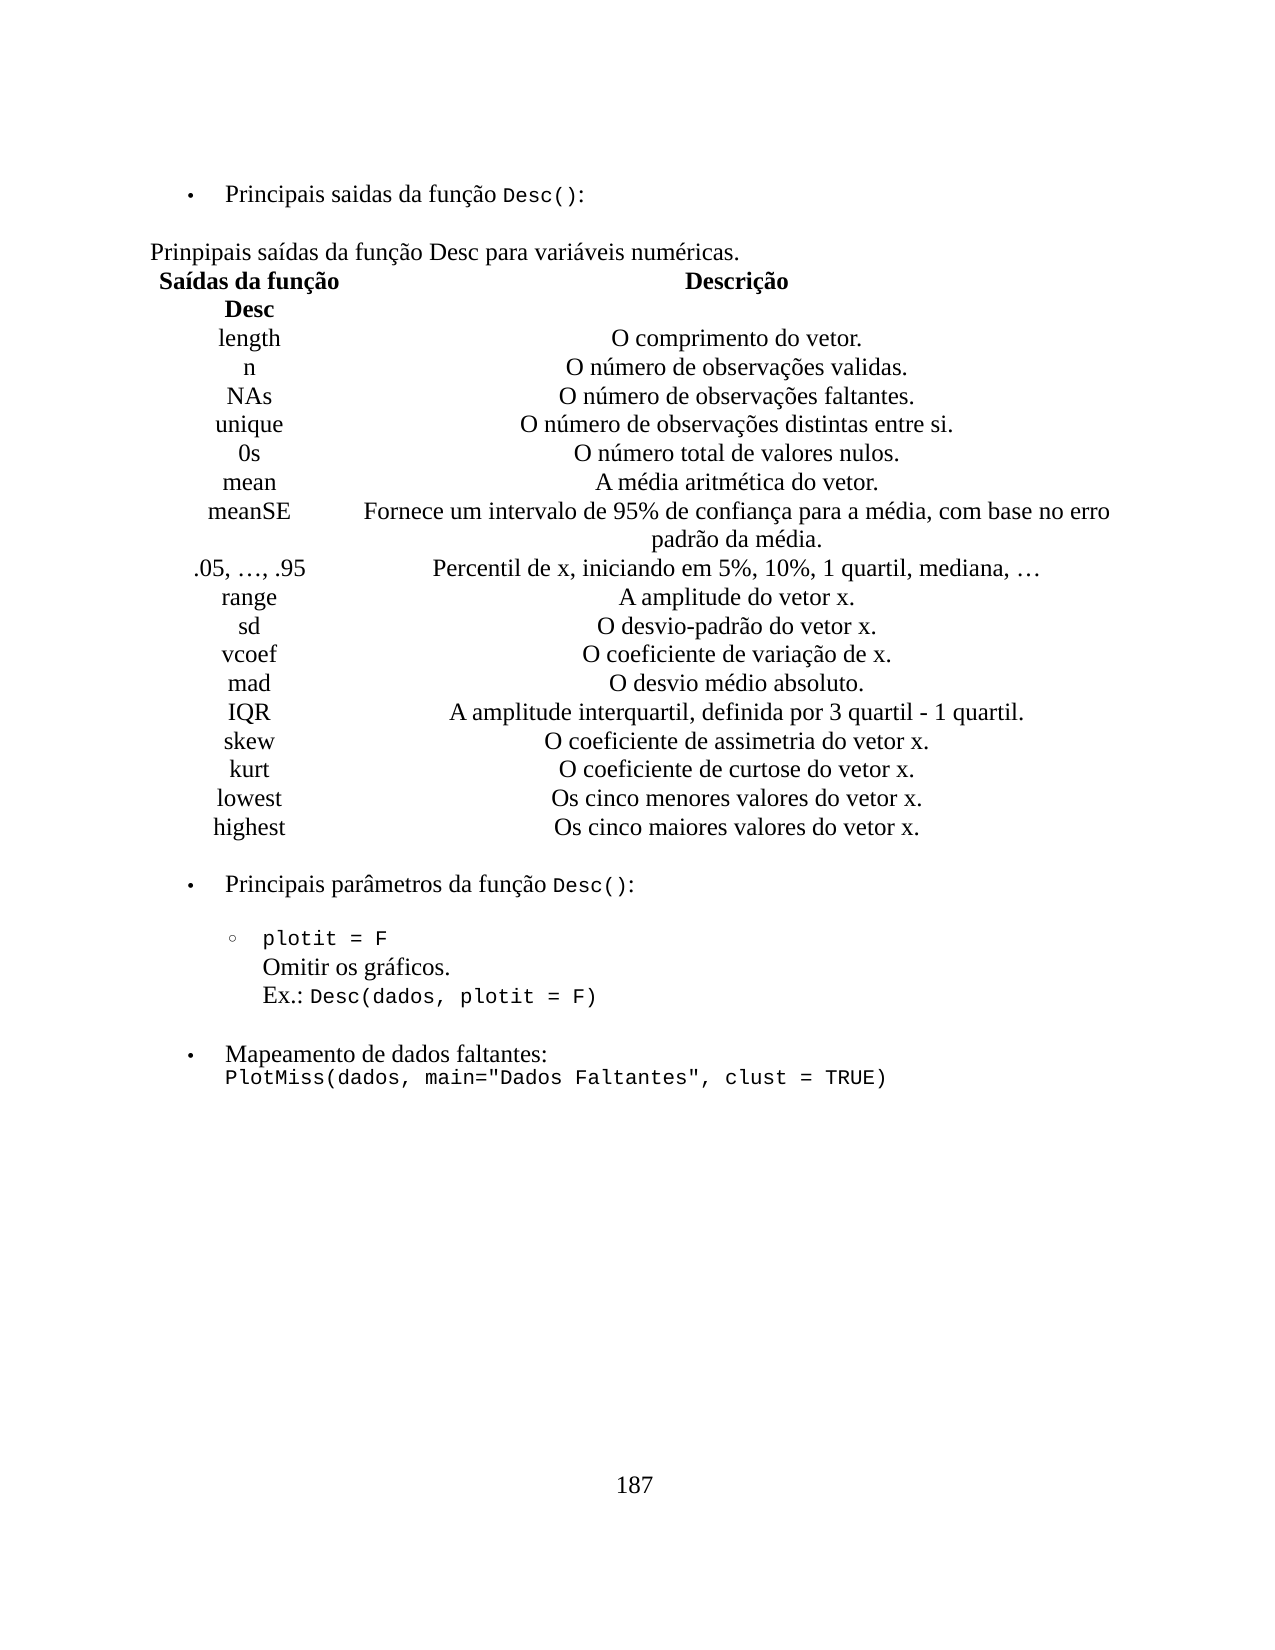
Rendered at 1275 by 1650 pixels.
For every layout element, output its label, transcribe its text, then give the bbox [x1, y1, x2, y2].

table_cell O número de observações validas. [349, 352, 1125, 381]
table_cell O coeficiente de curtose do vetor x. [349, 755, 1125, 783]
list Mapeamento de dados faltantes: PlotMiss(dados, main="Dados Faltantes", clust = TRUE) [187, 1039, 1125, 1120]
table_cell unique [150, 410, 348, 438]
table_cell A média aritmética do vetor. [349, 467, 1125, 496]
table_cell vcoef [150, 640, 348, 668]
table_cell range [150, 582, 348, 611]
table_cell highest [150, 812, 348, 841]
table_header Saídas da função Desc [150, 266, 348, 323]
table_cell n [150, 352, 348, 381]
table_cell kurt [150, 755, 348, 783]
table_cell sd [150, 611, 348, 639]
list Principais saidas da função Desc(): [187, 179, 1125, 237]
table_cell Fornece um intervalo de 95% de confiança para a média, com base no erro padrão da média. [349, 496, 1125, 553]
table_cell IQR [150, 697, 348, 726]
table_cell A amplitude do vetor x. [349, 582, 1125, 611]
table_cell skew [150, 726, 348, 754]
table_cell NAs [150, 381, 348, 409]
table_cell meanSE [150, 496, 348, 553]
table_cell O número total de valores nulos. [349, 438, 1125, 467]
table_cell O desvio médio absoluto. [349, 668, 1125, 697]
table_cell length [150, 323, 348, 352]
table_cell Os cinco maiores valores do vetor x. [349, 812, 1125, 841]
table_cell 0s [150, 438, 348, 467]
text Prinpipais saídas da função Desc para variáveis numéricas. [150, 237, 1125, 266]
table_cell O coeficiente de assimetria do vetor x. [349, 726, 1125, 754]
table_cell O desvio-padrão do vetor x. [349, 611, 1125, 639]
table_cell mad [150, 668, 348, 697]
table_cell O número de observações distintas entre si. [349, 410, 1125, 438]
list [225, 150, 1125, 179]
table_cell O coeficiente de variação de x. [349, 640, 1125, 668]
list Principais parâmetros da função Desc(): [187, 869, 1125, 928]
table_cell .05, …, .95 [150, 553, 348, 582]
table_cell lowest [150, 783, 348, 812]
table_header Descrição [349, 266, 1125, 323]
table_cell Os cinco menores valores do vetor x. [349, 783, 1125, 812]
table_cell Percentil de x, iniciando em 5%, 10%, 1 quartil, mediana, … [349, 553, 1125, 582]
table_cell mean [150, 467, 348, 496]
table_cell O comprimento do vetor. [349, 323, 1125, 352]
table_cell A amplitude interquartil, definida por 3 quartil - 1 quartil. [349, 697, 1125, 726]
list plotit = F Omitir os gráficos. Ex.: Desc(dados, plotit = F) [225, 928, 1125, 1039]
table_cell O número de observações faltantes. [349, 381, 1125, 409]
